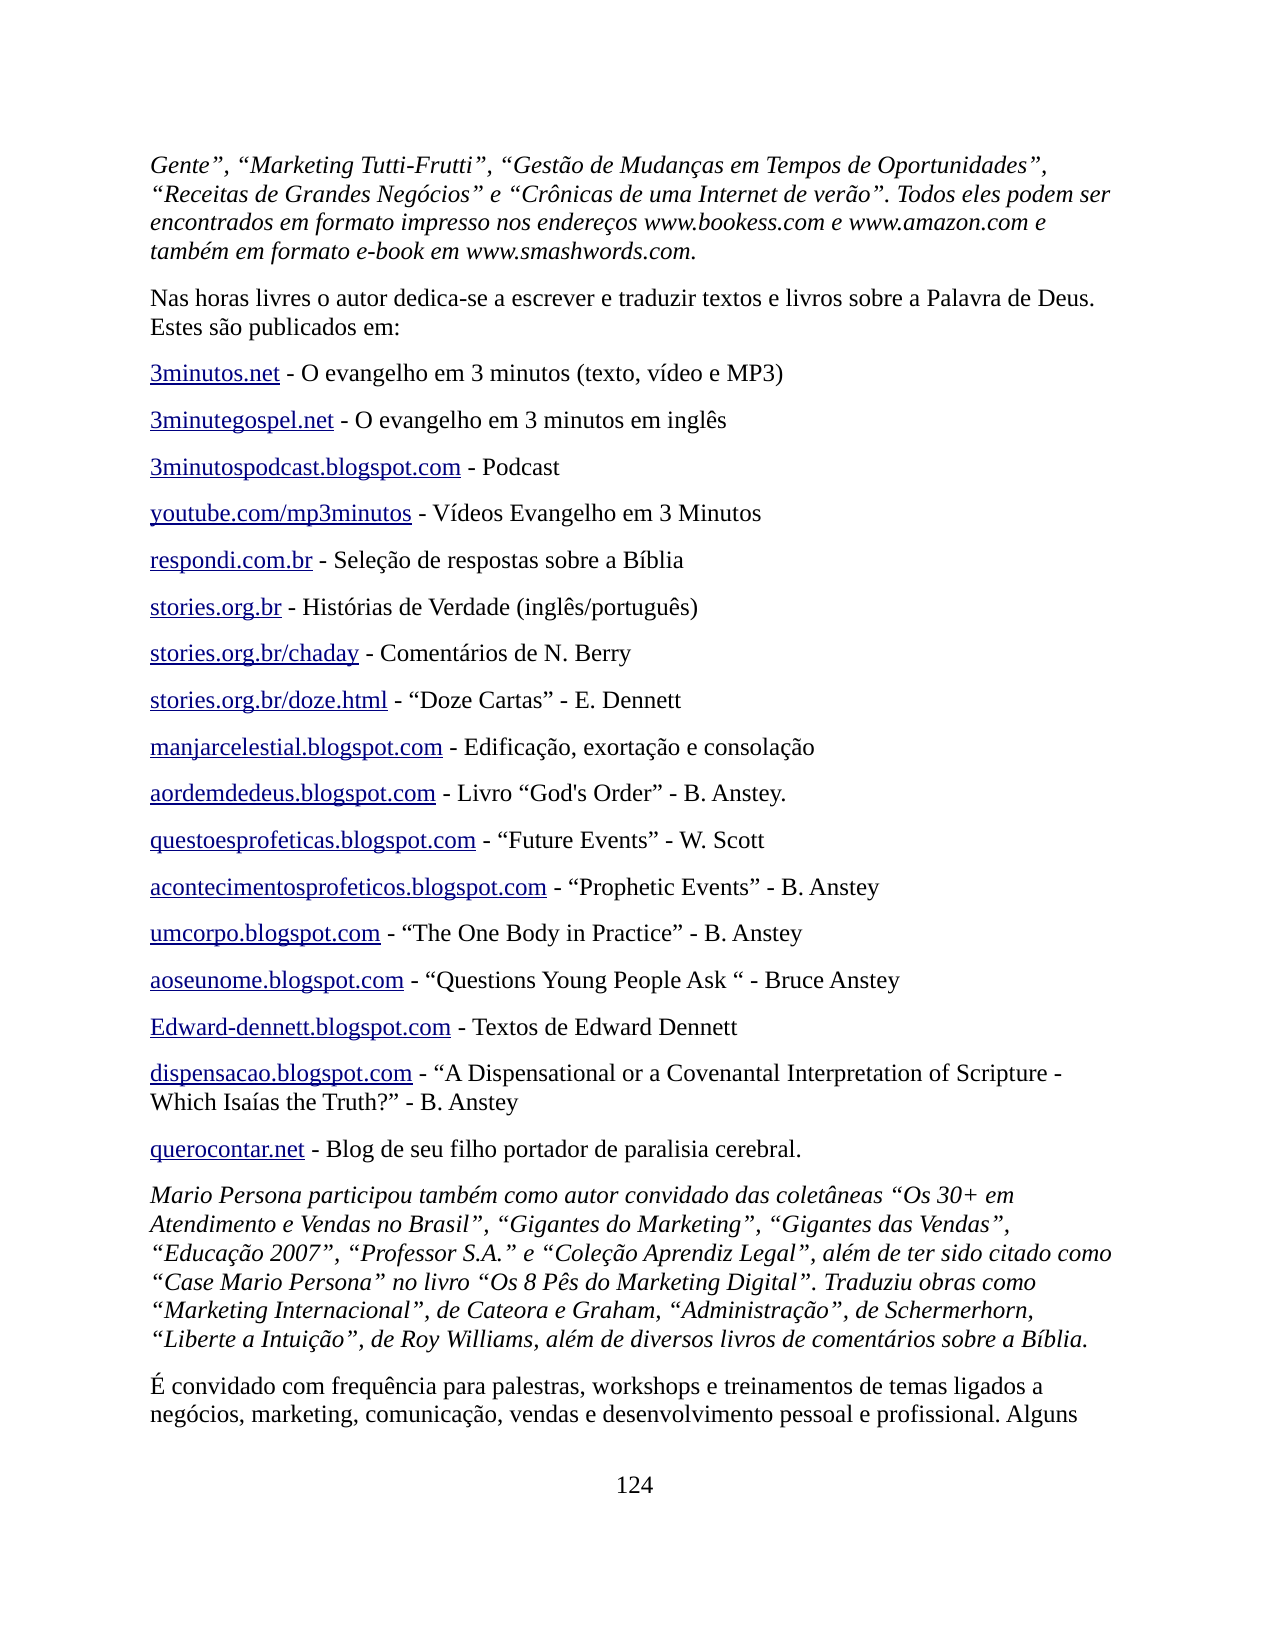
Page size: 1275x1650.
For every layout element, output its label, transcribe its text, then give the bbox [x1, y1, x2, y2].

text 3minutospodcast.blogspot.com - Podcast [150, 452, 1125, 480]
text 3minutos.net - O evangelho em 3 minutos (texto, vídeo e MP3) [150, 358, 1125, 387]
text É convidado com frequência para palestras, workshops e treinamentos de temas ligados a negócios, marketing, comunicação, vendas e desenvolvimento pessoal e profissional. Alguns [150, 1371, 1125, 1428]
text aoseunome.blogspot.com - “Questions Young People Ask “ - Bruce Anstey [150, 965, 1125, 994]
text manjarcelestial.blogspot.com - Edificação, exortação e consolação [150, 732, 1125, 760]
text dispensacao.blogspot.com - “A Dispensational or a Covenantal Interpretation of Scripture - Which Isaías the Truth?” - B. Anstey [150, 1058, 1125, 1116]
text querocontar.net - Blog de seu filho portador de paralisia cerebral. [150, 1134, 1125, 1162]
text youtube.com/mp3minutos - Vídeos Evangelho em 3 Minutos [150, 498, 1125, 527]
text umcorpo.blogspot.com - “The One Body in Practice” - B. Anstey [150, 918, 1125, 947]
text stories.org.br/doze.html - “Doze Cartas” - E. Dennett [150, 685, 1125, 714]
text stories.org.br - Histórias de Verdade (inglês/português) [150, 592, 1125, 620]
text acontecimentosprofeticos.blogspot.com - “Prophetic Events” - B. Anstey [150, 872, 1125, 900]
text Mario Persona participou também como autor convidado das coletâneas “Os 30+ em Atendimento e Vendas no Brasil”, “Gigantes do Marketing”, “Gigantes das Vendas”, “Educação 2007”, “Professor S.A.” e “Coleção Aprendiz Legal”, além de ter sido citado como “Case Mario Persona” no livro “Os 8 Pês do Marketing Digital”. Traduziu obras como “Marketing Internacional”, de Cateora e Graham, “Administração”, de Schermerhorn, “Liberte a Intuição”, de Roy Williams, além de diversos livros de comentários sobre a Bíblia. [150, 1180, 1125, 1353]
text stories.org.br/chaday - Comentários de N. Berry [150, 638, 1125, 667]
text Gente”, “Marketing Tutti-Frutti”, “Gestão de Mudanças em Tempos de Oportunidades”, “Receitas de Grandes Negócios” e “Crônicas de uma Internet de verão”. Todos eles podem ser encontrados em formato impresso nos endereços www.bookess.com e www.amazon.com e também em formato e-book em www.smashwords.com. [150, 150, 1125, 265]
text questoesprofeticas.blogspot.com - “Future Events” - W. Scott [150, 825, 1125, 854]
text aordemdedeus.blogspot.com - Livro “God's Order” - B. Anstey. [150, 778, 1125, 807]
text respondi.com.br - Seleção de respostas sobre a Bíblia [150, 545, 1125, 574]
text Nas horas livres o autor dedica-se a escrever e traduzir textos e livros sobre a Palavra de Deus. Estes são publicados em: [150, 283, 1125, 340]
text Edward-dennett.blogspot.com - Textos de Edward Dennett [150, 1012, 1125, 1040]
text 3minutegospel.net - O evangelho em 3 minutos em inglês [150, 405, 1125, 434]
